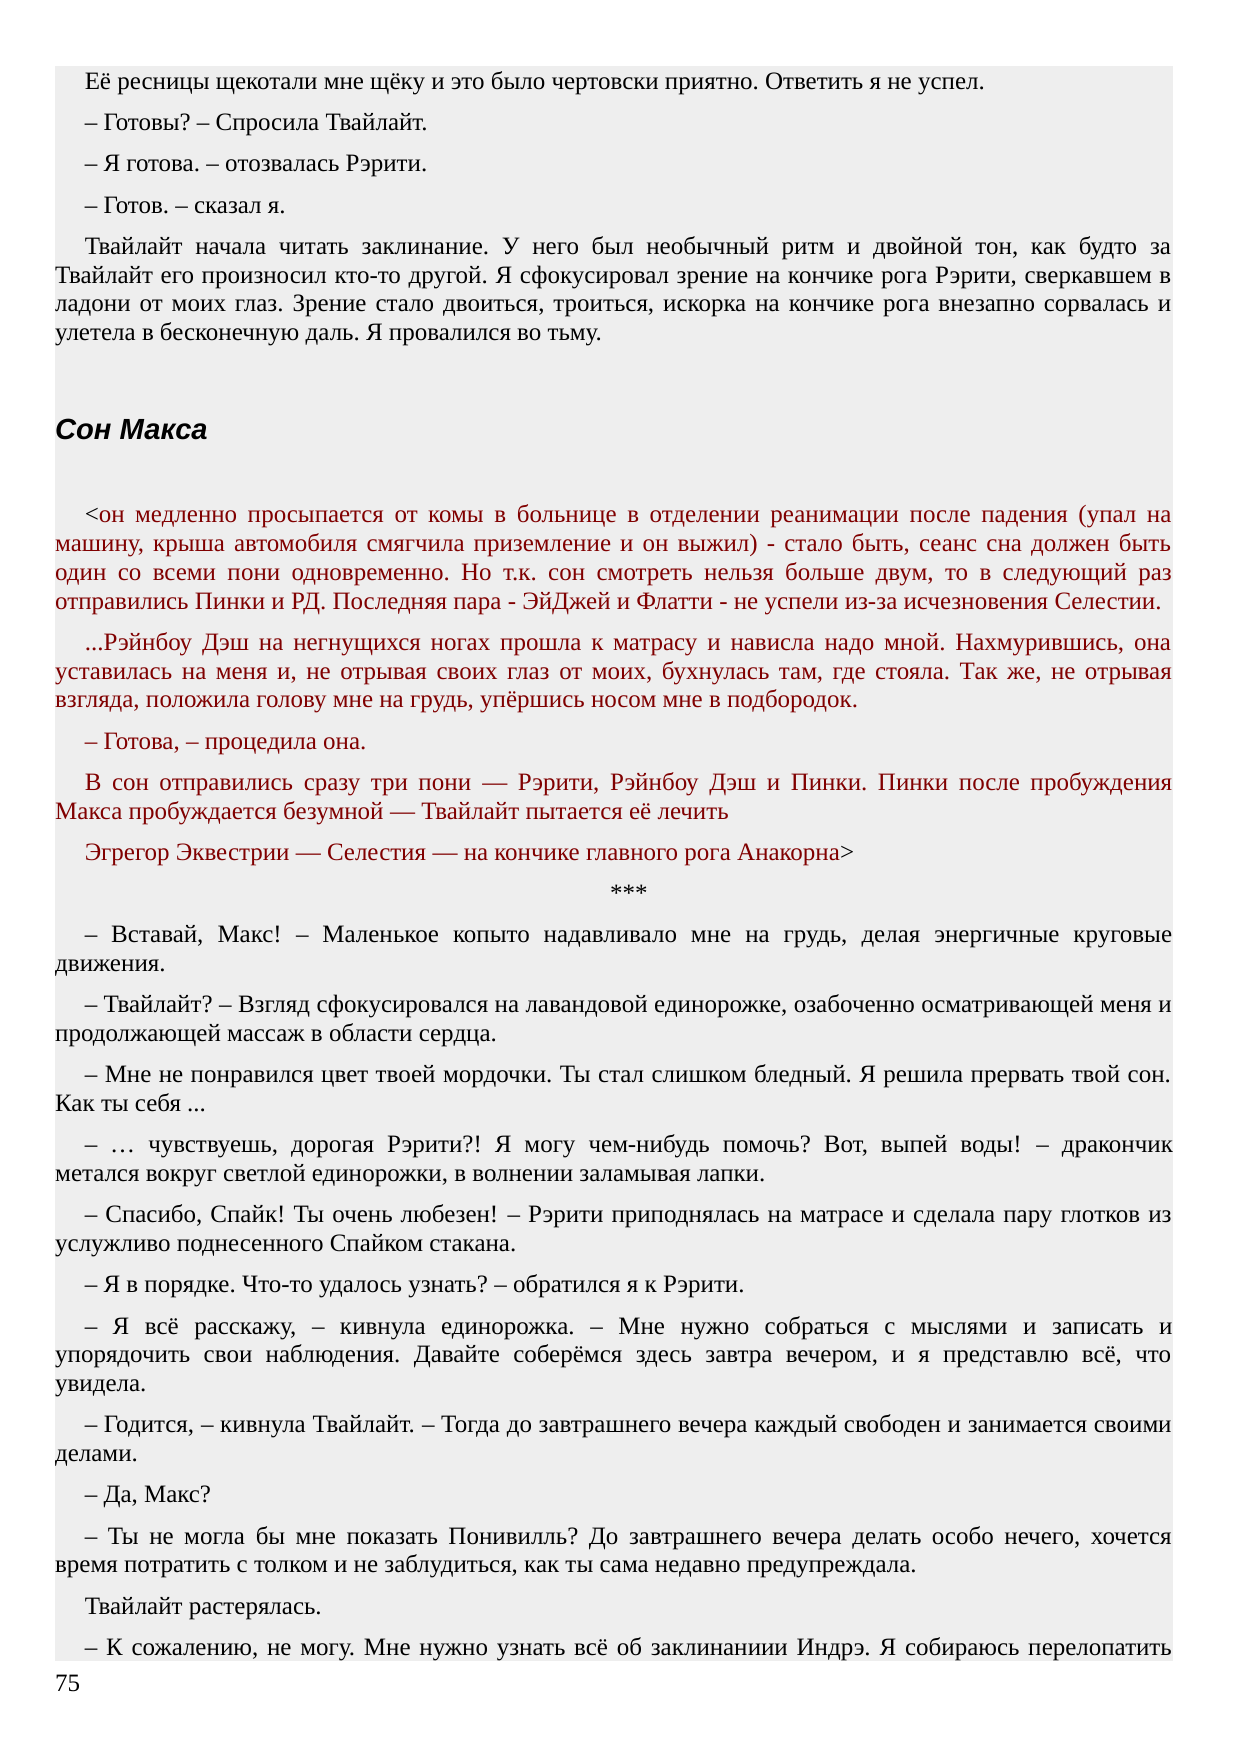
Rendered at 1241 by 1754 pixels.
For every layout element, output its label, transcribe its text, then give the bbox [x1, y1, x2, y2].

text – Готова, – процедила она. [55, 726, 1173, 754]
text <он медленно просыпается от комы в больнице в отделении реанимации после падения (упал на машину, крыша автомобиля смягчила приземление и он выжил) - стало быть, сеанс сна должен быть один со всеми пони одновременно. Но т.к. сон смотреть нельзя больше двум, то в следующий раз отправились Пинки и РД. Последняя пара - ЭйДжей и Флатти - не успели из-за исчезновения Селестии. [55, 499, 1173, 614]
text – Мне не понравился цвет твоей мордочки. Ты стал слишком бледный. Я решила прервать твой сон. Как ты себя ... [55, 1059, 1173, 1117]
subtitle Сон Макса [55, 412, 1173, 446]
text – Я готова. – отозвалась Рэрити. [55, 148, 1173, 177]
text – Годится, – кивнула Твайлайт. – Тогда до завтрашнего вечера каждый свободен и занимается своими делами. [55, 1409, 1173, 1467]
text – Твайлайт? – Взгляд сфокусировался на лавандовой единорожке, озабоченно осматривающей меня и продолжающей массаж в области сердца. [55, 989, 1173, 1047]
text – Ты не могла бы мне показать Понивилль? До завтрашнего вечера делать особо нечего, хочется время потратить с толком и не заблудиться, как ты сама недавно предупреждала. [55, 1521, 1173, 1578]
text *** [55, 878, 1173, 907]
text – Готов. – сказал я. [55, 190, 1173, 218]
text – К сожалению, не могу. Мне нужно узнать всё об заклинаниии Индрэ. Я собираюсь перелопатить [55, 1632, 1173, 1661]
text – Спасибо, Спайк! Ты очень любезен! – Рэрити приподнялась на матрасе и сделала пару глотков из услужливо поднесенного Спайком стакана. [55, 1199, 1173, 1257]
text – Я в порядке. Что-то удалось узнать? – обратился я к Рэрити. [55, 1269, 1173, 1298]
text – Да, Макс? [55, 1479, 1173, 1508]
text – Вставай, Макс! – Маленькое копыто надавливало мне на грудь, делая энергичные круговые движения. [55, 919, 1173, 977]
text ...Рэйнбоу Дэш на негнущихся ногах прошла к матрасу и нависла надо мной. Нахмурившись, она уставилась на меня и, не отрывая своих глаз от моих, бухнулась там, где стояла. Так же, не отрывая взгляда, положила голову мне на грудь, упёршись носом мне в подбородок. [55, 627, 1173, 713]
text – Готовы? – Спросила Твайлайт. [55, 107, 1173, 136]
text Эгрегор Эквестрии — Селестия — на кончике главного рога Анакорна> [55, 837, 1173, 866]
text – … чувствуешь, дорогая Рэрити?! Я могу чем-нибудь помочь? Вот, выпей воды! – дракончик метался вокруг светлой единорожки, в волнении заламывая лапки. [55, 1129, 1173, 1187]
text Её ресницы щекотали мне щёку и это было чертовски приятно. Ответить я не успел. [55, 66, 1173, 95]
text Твайлайт растерялась. [55, 1591, 1173, 1619]
text В сон отправились сразу три пони — Рэрити, Рэйнбоу Дэш и Пинки. Пинки после пробуждения Макса пробуждается безумной — Твайлайт пытается её лечить [55, 767, 1173, 824]
text – Я всё расскажу, – кивнула единорожка. – Мне нужно собраться с мыслями и записать и упорядочить свои наблюдения. Давайте соберёмся здесь завтра вечером, и я представлю всё, что увидела. [55, 1311, 1173, 1397]
text Твайлайт начала читать заклинание. У него был необычный ритм и двойной тон, как будто за Твайлайт его произносил кто-то другой. Я сфокусировал зрение на кончике рога Рэрити, сверкавшем в ладони от моих глаз. Зрение стало двоиться, троиться, искорка на кончике рога внезапно сорвалась и улетела в бесконечную даль. Я провалился во тьму. [55, 231, 1173, 346]
